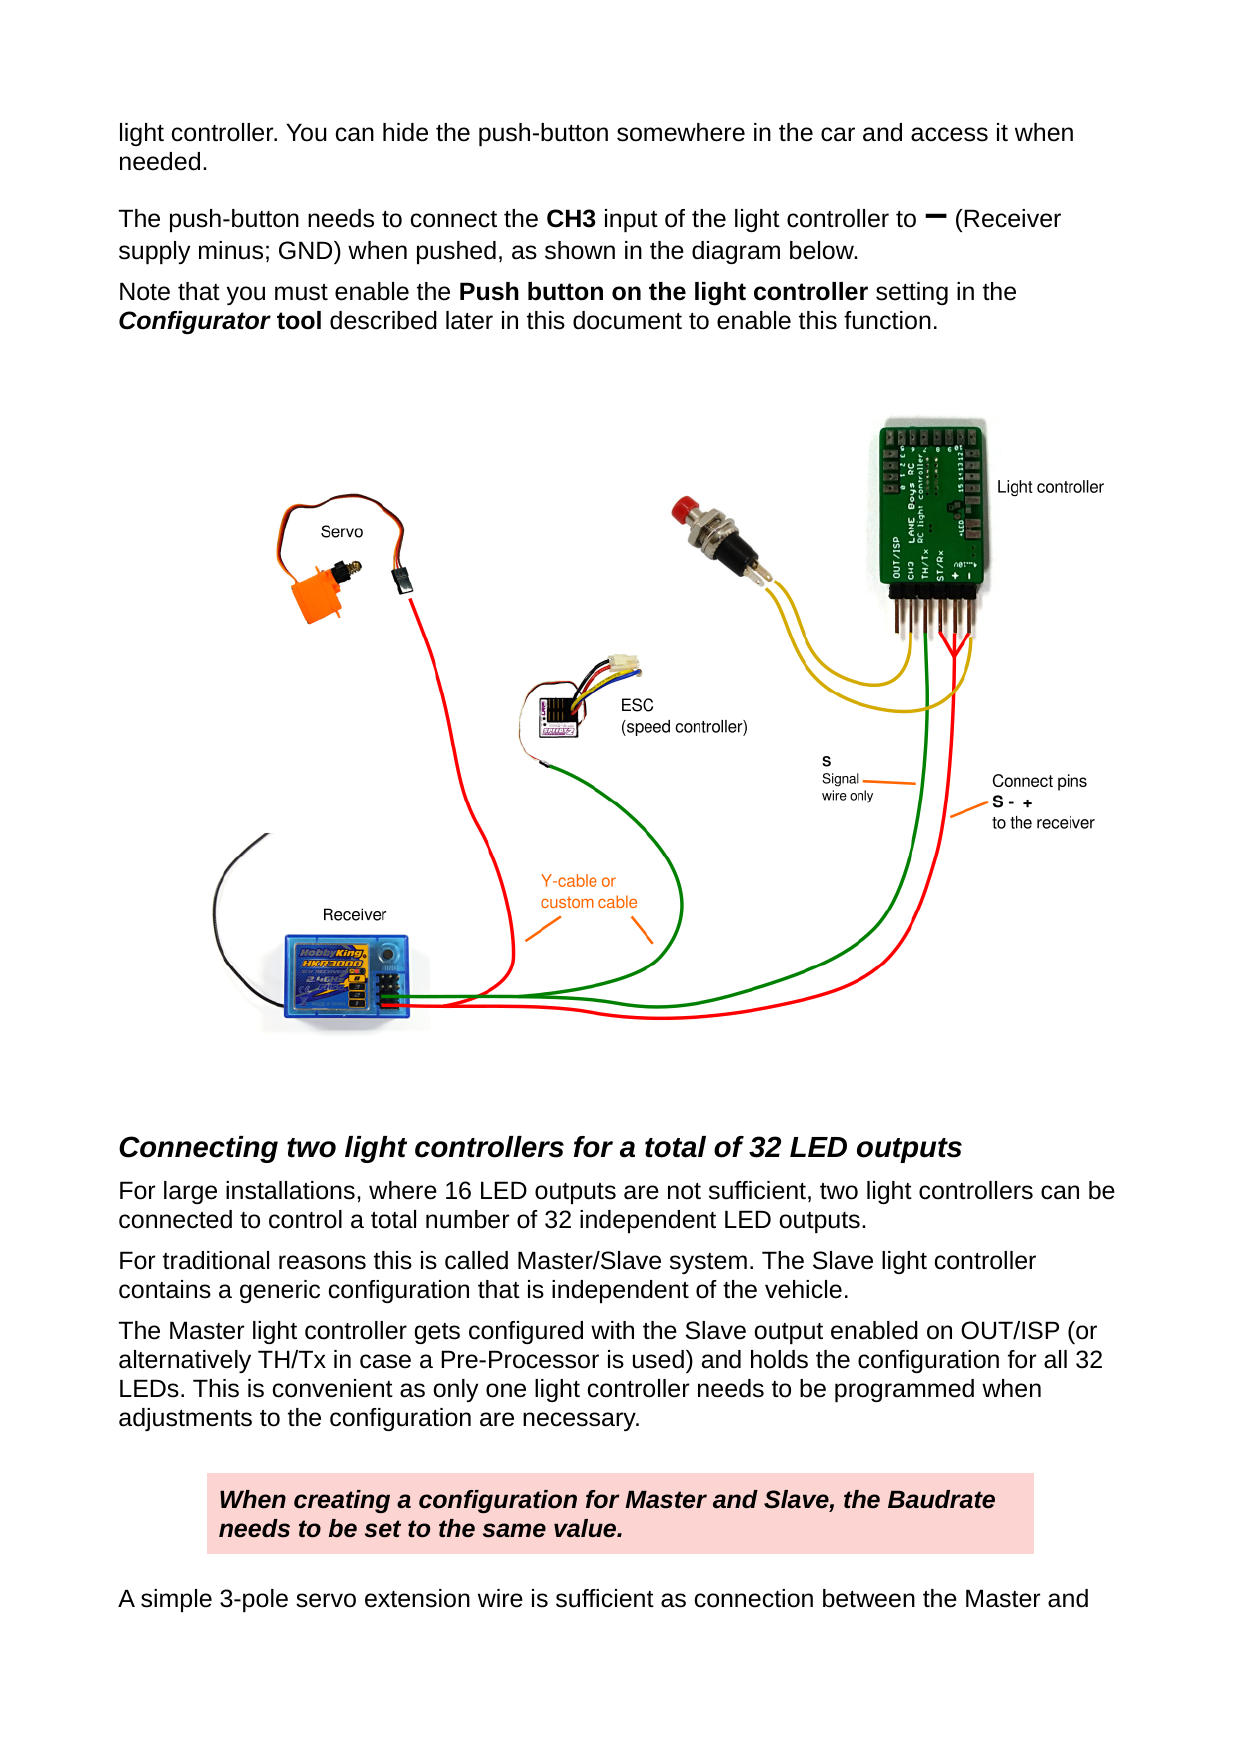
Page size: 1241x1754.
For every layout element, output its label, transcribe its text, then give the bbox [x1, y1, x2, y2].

picture [118, 365, 1123, 1075]
text For large installations, where 16 LED outputs are not sufficient, two light controllers can be connected to control a total number of 32 independent LED outputs. [118, 1176, 1122, 1234]
text The push-button needs to connect the CH3 input of the light controller to – (Receiver supply minus; GND) when pushed, as shown in the diagram below. [118, 188, 1122, 265]
subtitle Connecting two light controllers for a total of 32 LED outputs [118, 1130, 1122, 1164]
text A simple 3-pole servo extension wire is sufficient as connection between the Master and [118, 1584, 1122, 1612]
text light controller. You can hide the push-button somewhere in the car and access it when needed. [118, 118, 1122, 176]
text When creating a configuration for Master and Slave, the Baudrate needs to be set to the same value. [207, 1473, 1034, 1554]
text The Master light controller gets configured with the Slave output enabled on OUT/ISP (or alternatively TH/Tx in case a Pre-Processor is used) and holds the configuration for all 32 LEDs. This is convenient as only one light controller needs to be programmed when adjustments to the configuration are necessary. [118, 1316, 1122, 1431]
text Note that you must enable the Push button on the light controller setting in the Configurator tool described later in this document to enable this function. [118, 277, 1122, 335]
text For traditional reasons this is called Master/Slave system. The Slave light controller contains a generic configuration that is independent of the vehicle. [118, 1246, 1122, 1304]
